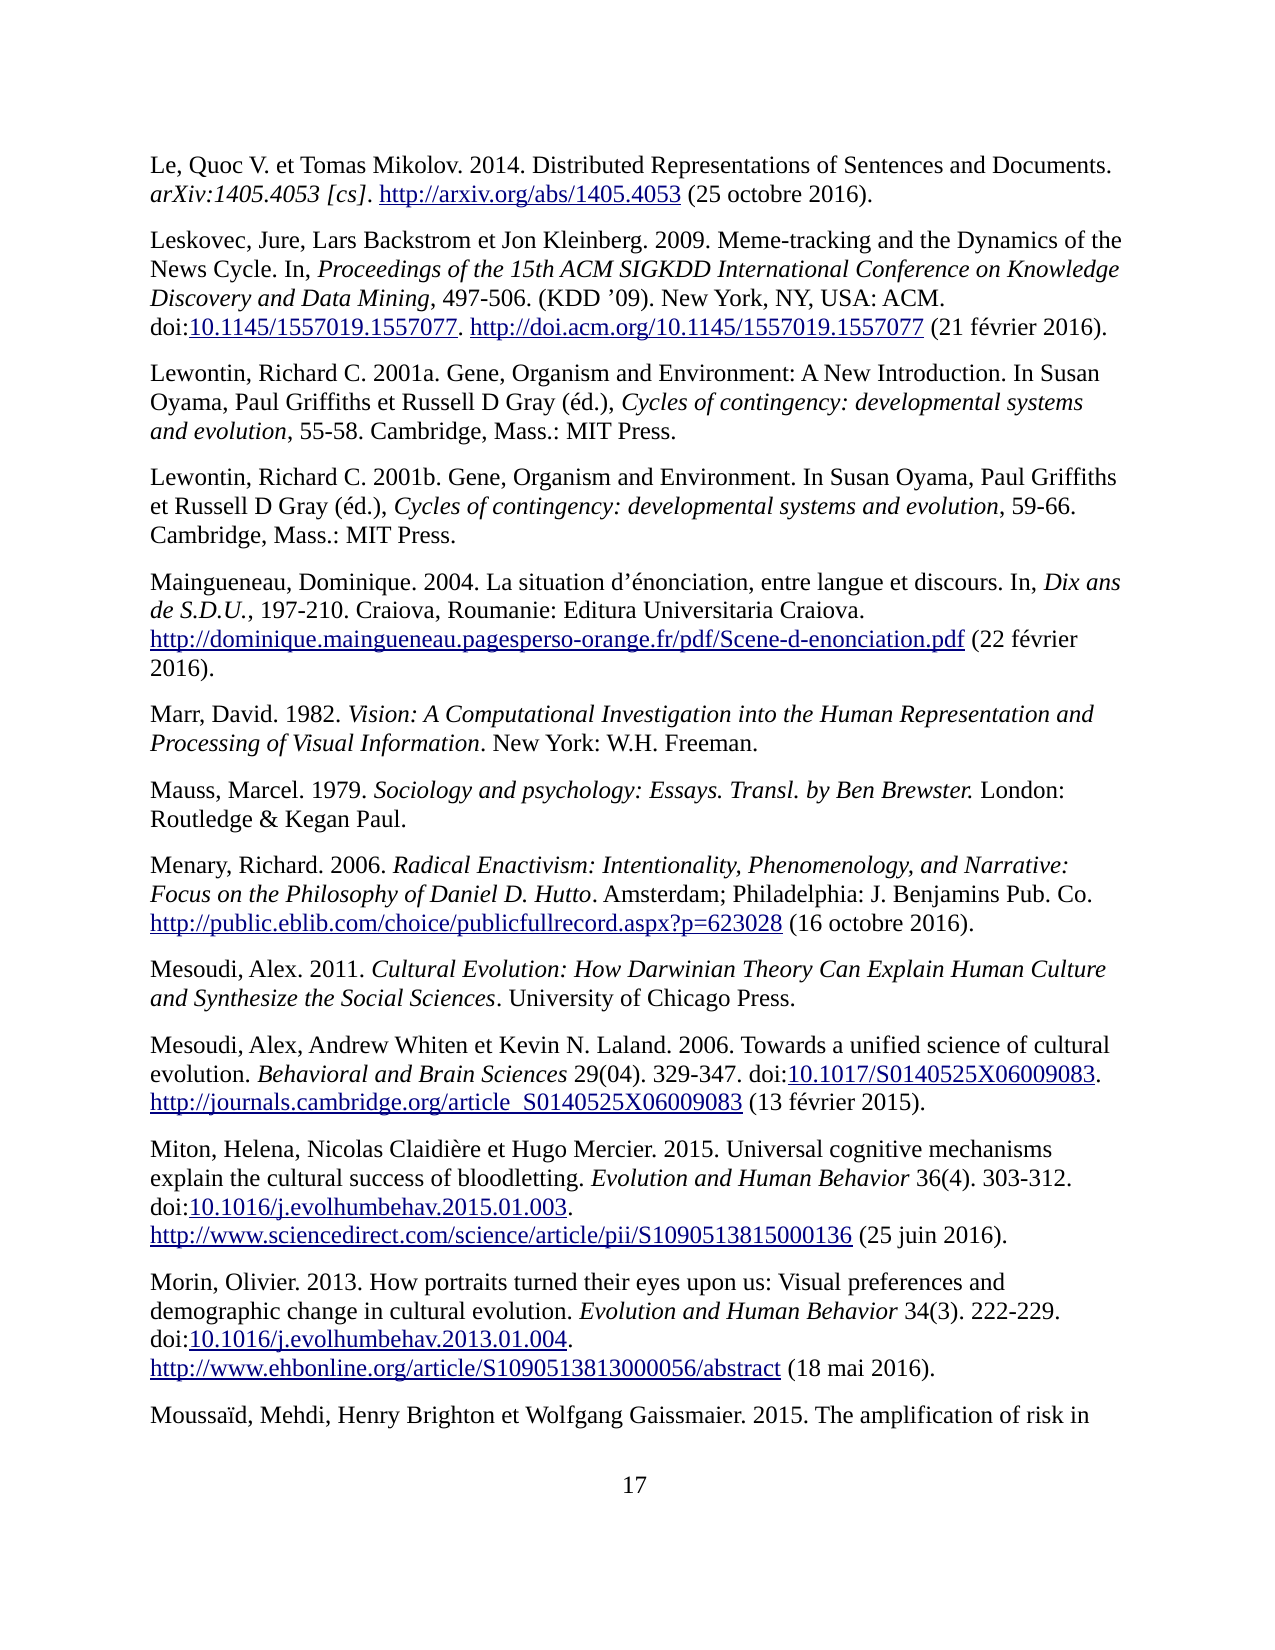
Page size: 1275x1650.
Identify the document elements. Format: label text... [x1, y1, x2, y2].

text Marr, David. 1982. Vision: A Computational Investigation into the Human Representation and Processing of Visual Information. New York: W.H. Freeman. [150, 699, 1125, 757]
text Leskovec, Jure, Lars Backstrom et Jon Kleinberg. 2009. Meme-tracking and the Dynamics of the News Cycle. In, Proceedings of the 15th ACM SIGKDD International Conference on Knowledge Discovery and Data Mining, 497‑506. (KDD ’09). New York, NY, USA: ACM. doi:10.1145/1557019.1557077. http://doi.acm.org/10.1145/1557019.1557077 (21 février 2016). [150, 225, 1125, 340]
text Le, Quoc V. et Tomas Mikolov. 2014. Distributed Representations of Sentences and Documents. arXiv:1405.4053 [cs]. http://arxiv.org/abs/1405.4053 (25 octobre 2016). [150, 150, 1125, 207]
text Mesoudi, Alex. 2011. Cultural Evolution: How Darwinian Theory Can Explain Human Culture and Synthesize the Social Sciences. University of Chicago Press. [150, 954, 1125, 1012]
text Mesoudi, Alex, Andrew Whiten et Kevin N. Laland. 2006. Towards a unified science of cultural evolution. Behavioral and Brain Sciences 29(04). 329‑347. doi:10.1017/S0140525X06009083. http://journals.cambridge.org/article_S0140525X06009083 (13 février 2015). [150, 1030, 1125, 1116]
text Lewontin, Richard C. 2001b. Gene, Organism and Environment. In Susan Oyama, Paul Griffiths et Russell D Gray (éd.), Cycles of contingency: developmental systems and evolution, 59‑66. Cambridge, Mass.: MIT Press. [150, 462, 1125, 549]
text Miton, Helena, Nicolas Claidière et Hugo Mercier. 2015. Universal cognitive mechanisms explain the cultural success of bloodletting. Evolution and Human Behavior 36(4). 303‑312. doi:10.1016/j.evolhumbehav.2015.01.003. http://www.sciencedirect.com/science/article/pii/S1090513815000136 (25 juin 2016). [150, 1134, 1125, 1249]
text Mauss, Marcel. 1979. Sociology and psychology: Essays. Transl. by Ben Brewster. London: Routledge & Kegan Paul. [150, 775, 1125, 832]
text Menary, Richard. 2006. Radical Enactivism: Intentionality, Phenomenology, and Narrative: Focus on the Philosophy of Daniel D. Hutto. Amsterdam; Philadelphia: J. Benjamins Pub. Co. http://public.eblib.com/choice/publicfullrecord.aspx?p=623028 (16 octobre 2016). [150, 850, 1125, 937]
text Morin, Olivier. 2013. How portraits turned their eyes upon us: Visual preferences and demographic change in cultural evolution. Evolution and Human Behavior 34(3). 222‑229. doi:10.1016/j.evolhumbehav.2013.01.004. http://www.ehbonline.org/article/S1090513813000056/abstract (18 mai 2016). [150, 1267, 1125, 1382]
text Maingueneau, Dominique. 2004. La situation d’énonciation, entre langue et discours. In, Dix ans de S.D.U., 197‑210. Craiova, Roumanie: Editura Universitaria Craiova. http://dominique.maingueneau.pagesperso-orange.fr/pdf/Scene-d-enonciation.pdf (22 février 2016). [150, 567, 1125, 682]
text Lewontin, Richard C. 2001a. Gene, Organism and Environment: A New Introduction. In Susan Oyama, Paul Griffiths et Russell D Gray (éd.), Cycles of contingency: developmental systems and evolution, 55‑58. Cambridge, Mass.: MIT Press. [150, 358, 1125, 444]
text Moussaïd, Mehdi, Henry Brighton et Wolfgang Gaissmaier. 2015. The amplification of risk in [150, 1400, 1125, 1429]
